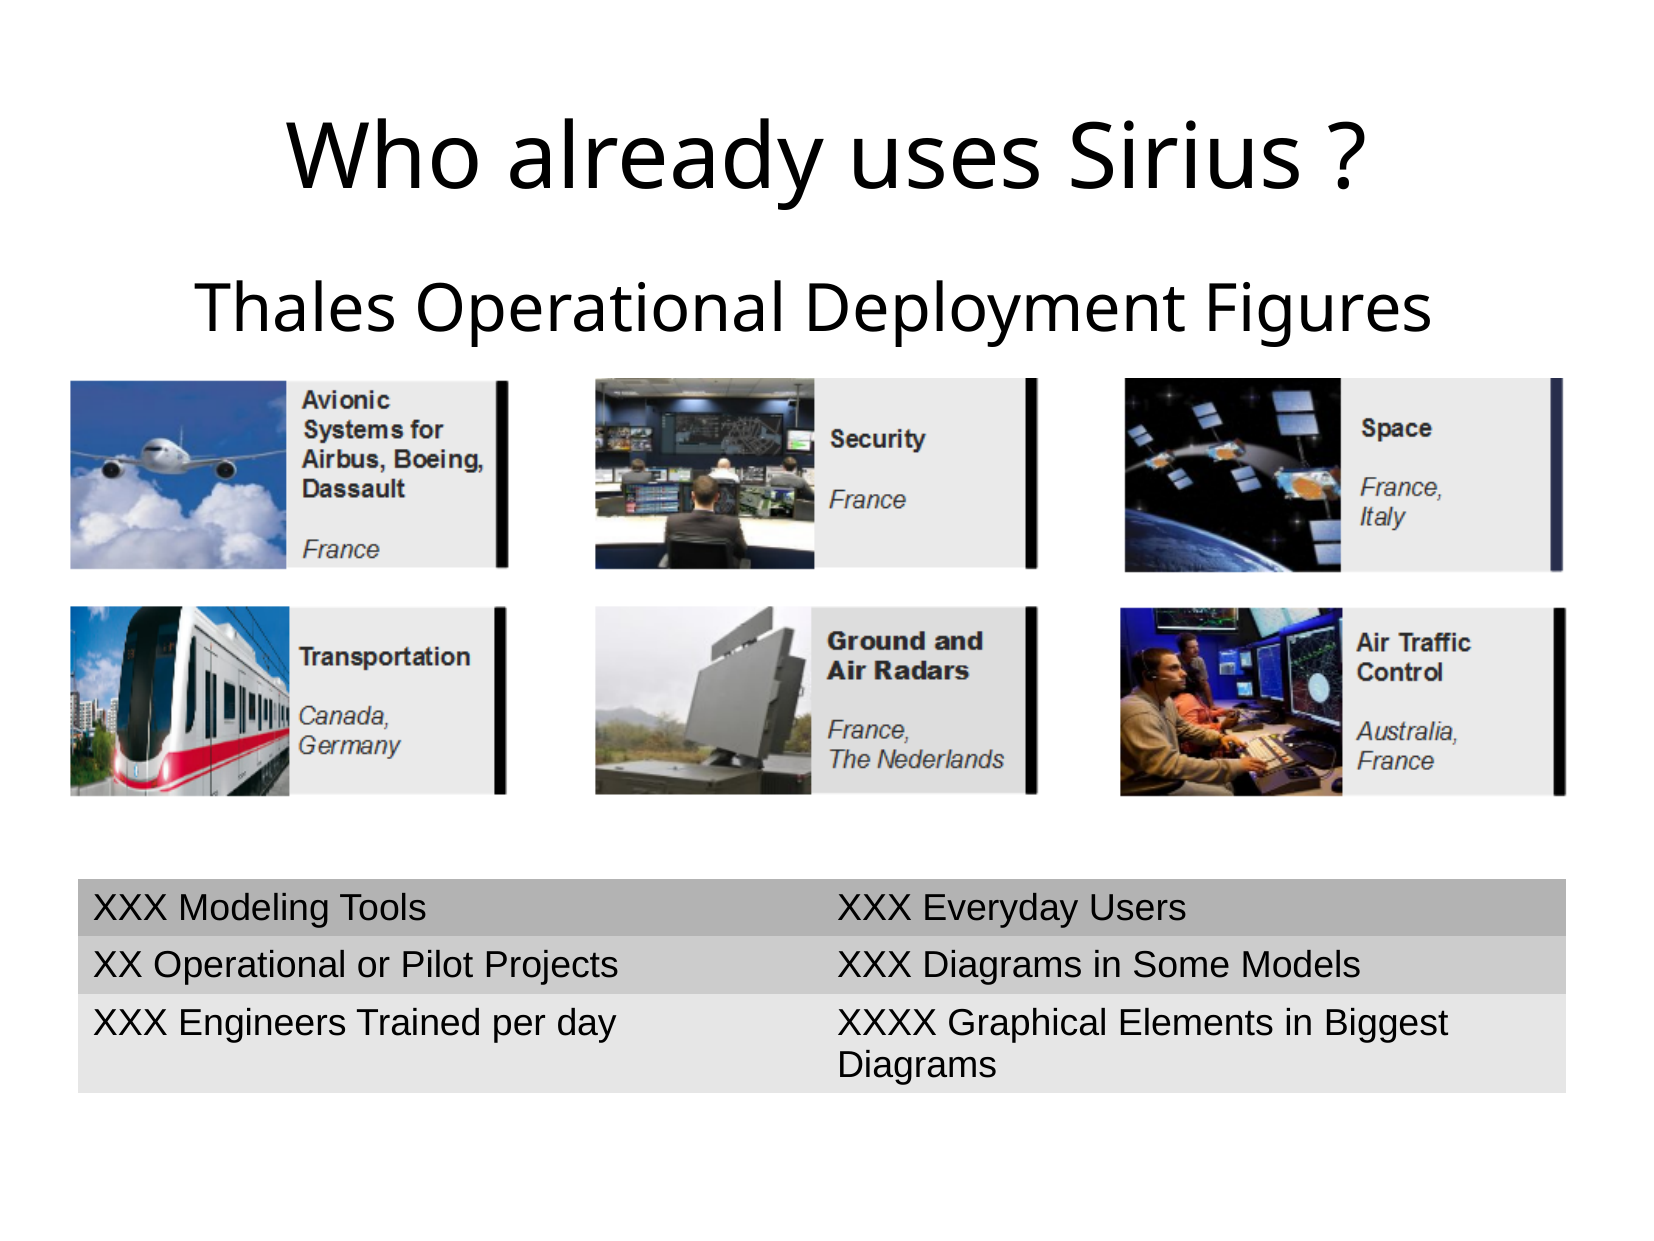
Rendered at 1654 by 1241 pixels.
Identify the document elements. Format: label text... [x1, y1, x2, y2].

table_cell XX Operational or Pilot Projects [78, 936, 822, 994]
title Who already uses Sirius ? [82, 49, 1571, 257]
list Thales Operational Deployment Figures [70, 259, 1559, 378]
table_cell XXX Engineers Trained per day [78, 994, 822, 1093]
table_header XXX Modeling Tools [78, 879, 822, 936]
table_header XXX Everyday Users [822, 879, 1566, 936]
picture [66, 378, 1571, 801]
table_cell XXXX Graphical Elements in Biggest Diagrams [822, 994, 1566, 1093]
table_cell XXX Diagrams in Some Models [822, 936, 1566, 994]
